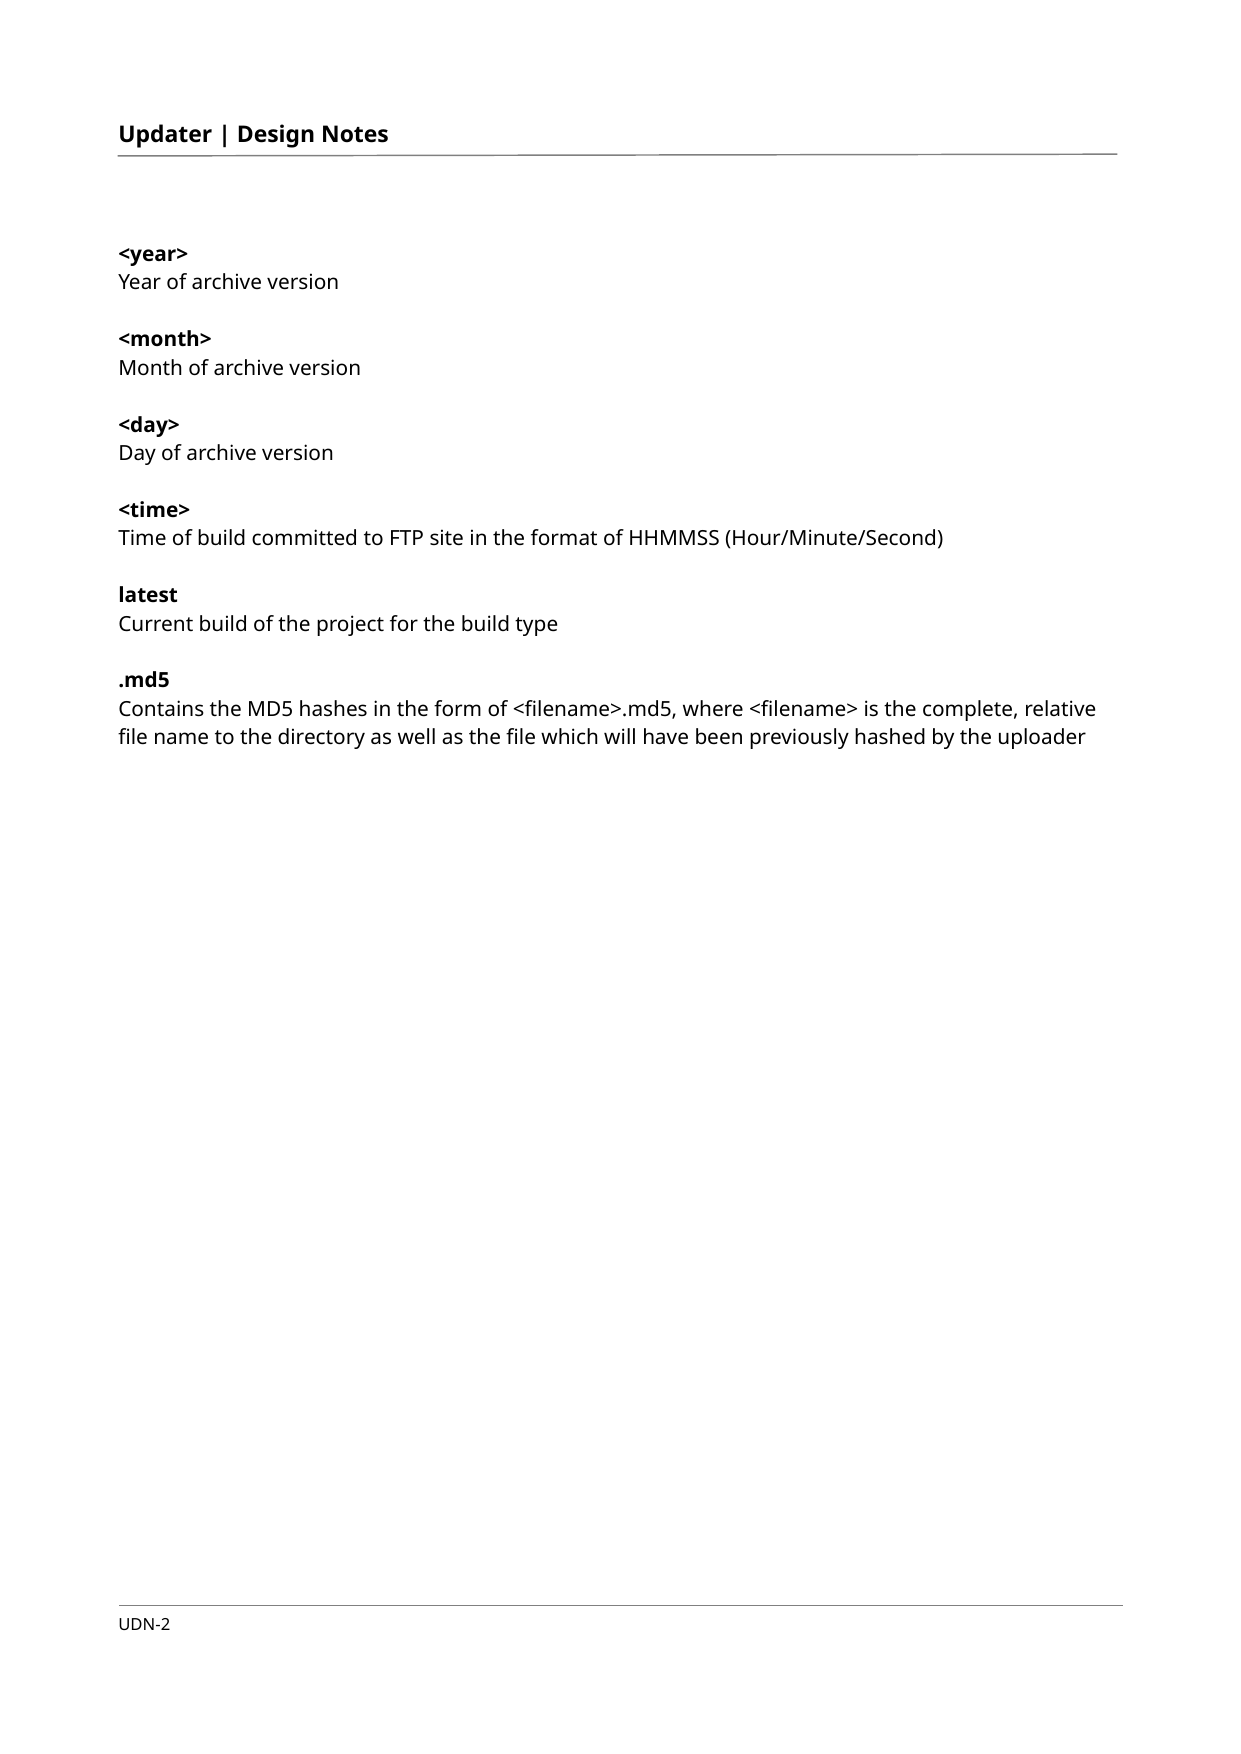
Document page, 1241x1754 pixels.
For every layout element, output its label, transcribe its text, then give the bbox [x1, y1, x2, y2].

text Month of archive version [118, 353, 1122, 381]
text Current build of the project for the build type [118, 609, 1122, 637]
text <year> [118, 239, 1122, 267]
text Year of archive version [118, 267, 1122, 296]
text <time> [118, 495, 1122, 523]
text .md5 [118, 666, 1122, 694]
text latest [118, 580, 1122, 609]
text Time of build committed to FTP site in the format of HHMMSS (Hour/Minute/Second) [118, 523, 1122, 552]
text Contains the MD5 hashes in the form of <filename>.md5, where <filename> is the complete, relative file name to the directory as well as the file which will have been previously hashed by the uploader [118, 694, 1122, 751]
text <day> [118, 410, 1122, 438]
text Day of archive version [118, 438, 1122, 467]
text <month> [118, 324, 1122, 353]
